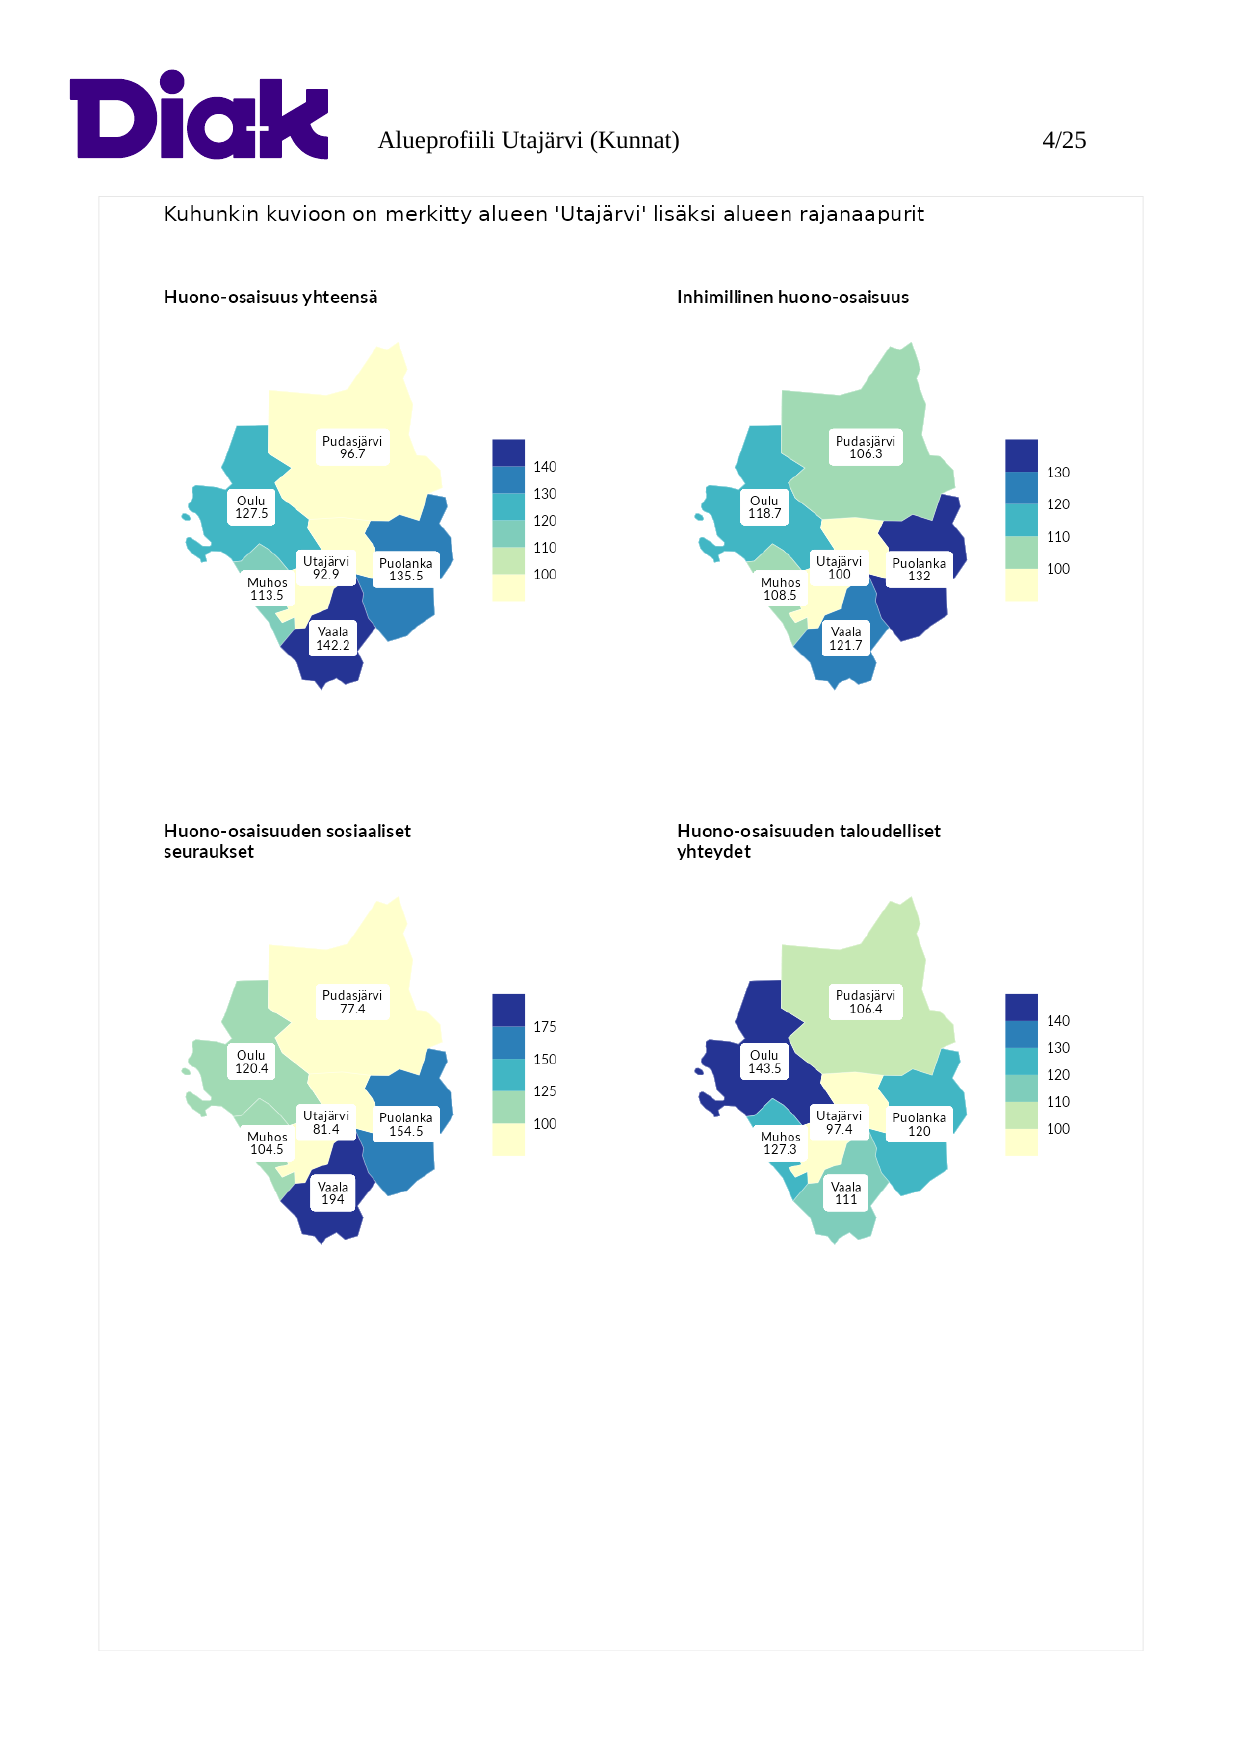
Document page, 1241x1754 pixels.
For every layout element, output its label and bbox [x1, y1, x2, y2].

picture [61, 196, 1179, 1651]
